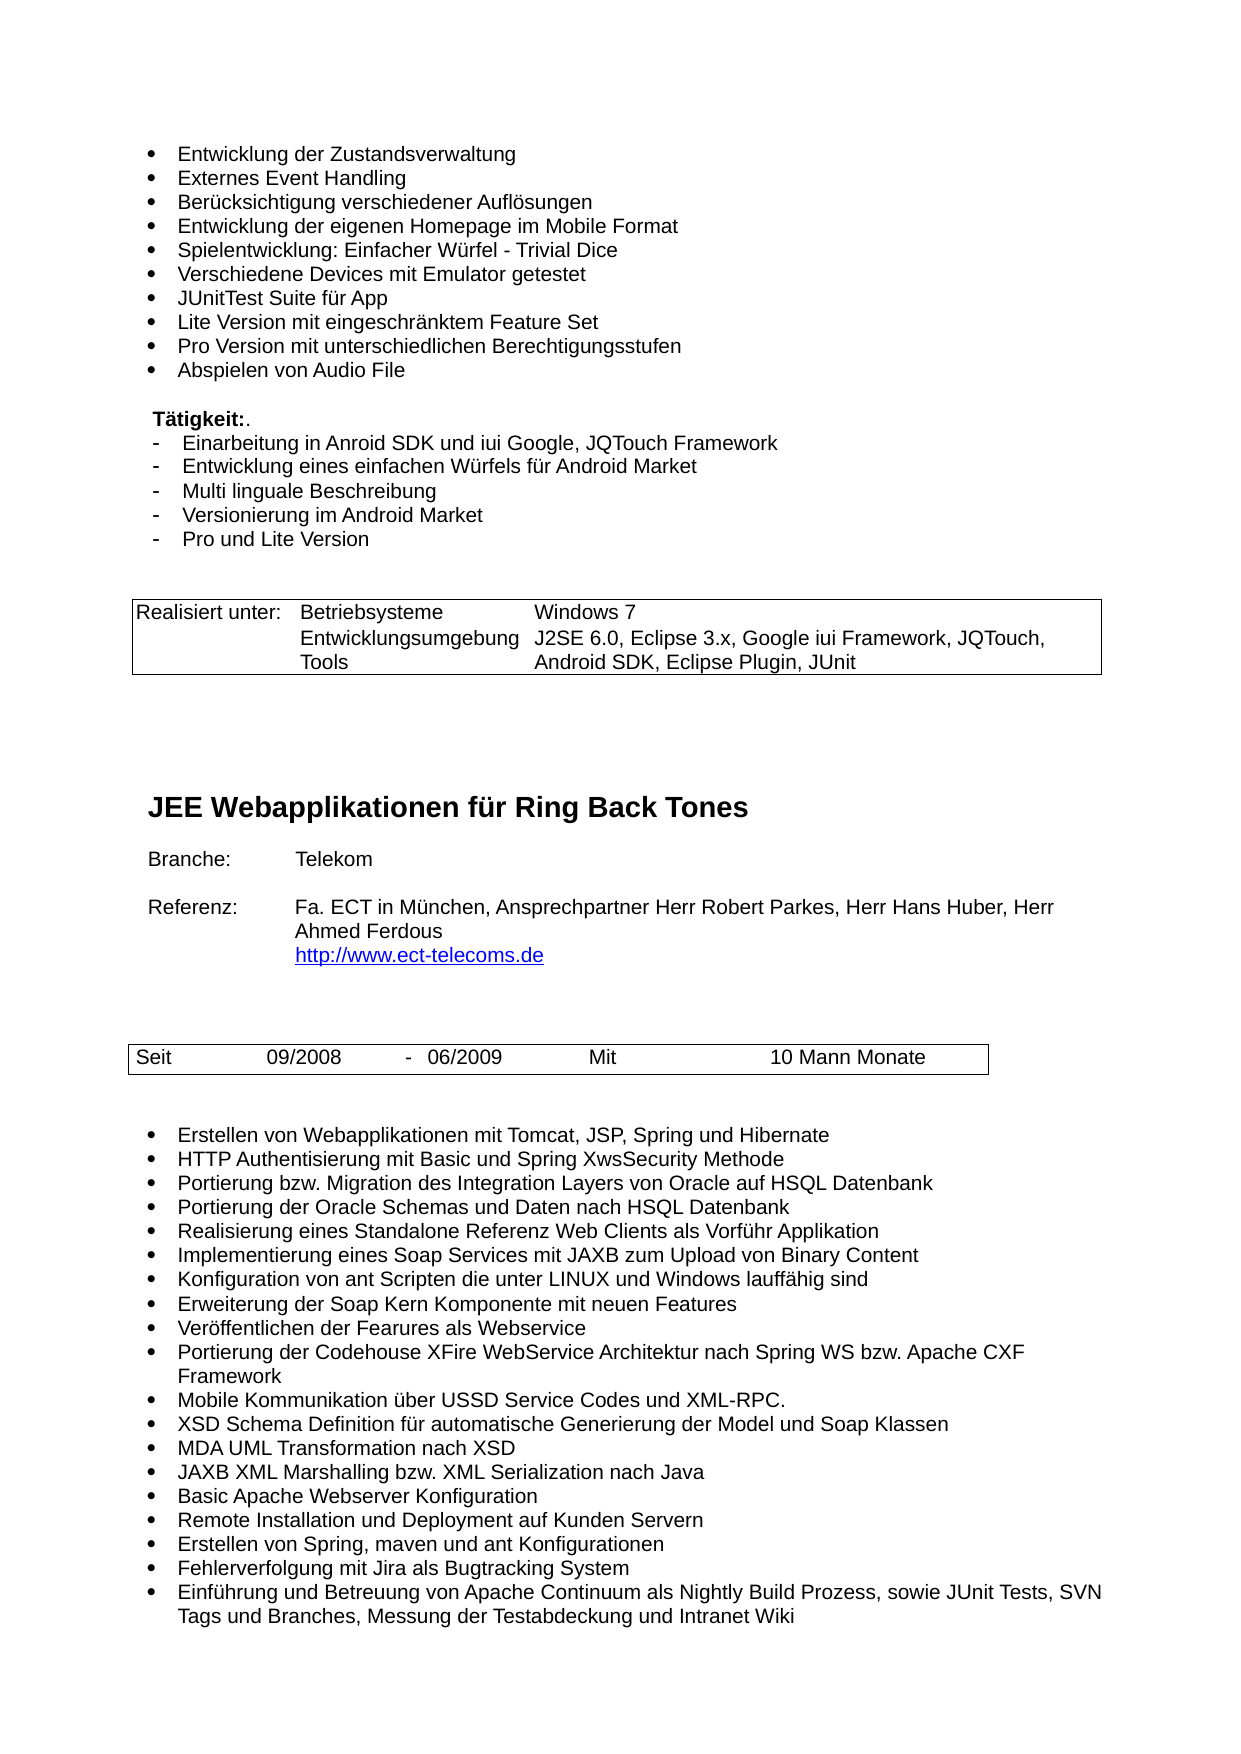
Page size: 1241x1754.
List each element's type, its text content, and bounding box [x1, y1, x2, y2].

list Externes Event Handling [148, 166, 1110, 190]
list Basic Apache Webserver Konfiguration [148, 1484, 1110, 1508]
list MDA UML Transformation nach XSD [148, 1436, 1110, 1460]
list HTTP Authentisierung mit Basic und Spring XwsSecurity Methode [148, 1147, 1110, 1171]
list Entwicklung der eigenen Homepage im Mobile Format [148, 214, 1110, 238]
list Portierung der Codehouse XFire WebService Architektur nach Spring WS bzw. Apache CXF Framework [148, 1339, 1110, 1387]
list XSD Schema Definition für automatische Generierung der Model und Soap Klassen [148, 1412, 1110, 1436]
list Portierung der Oracle Schemas und Daten nach HSQL Datenbank [148, 1195, 1110, 1219]
table_header - [398, 1045, 420, 1074]
list Konfiguration von ant Scripten die unter LINUX und Windows lauffähig sind [148, 1267, 1110, 1291]
list Verschiedene Devices mit Emulator getestet [148, 262, 1110, 286]
table_cell J2SE 6.0, Eclipse 3.x, Google iui Framework, JQTouch, Android SDK, Eclipse Plugin, JUnit [531, 626, 1101, 674]
table_cell [133, 626, 297, 674]
table_header 06/2009 [420, 1045, 581, 1074]
list Einführung und Betreuung von Apache Continuum als Nightly Build Prozess, sowie JUnit Tests, SVN Tags und Branches, Messung der Testabdeckung und Intranet Wiki [148, 1580, 1110, 1628]
list Realisierung eines Standalone Referenz Web Clients als Vorführ Applikation [148, 1219, 1110, 1243]
list Remote Installation und Deployment auf Kunden Servern [148, 1508, 1110, 1532]
list Implementierung eines Soap Services mit JAXB zum Upload von Binary Content [148, 1243, 1110, 1267]
table_header Seit [129, 1045, 259, 1074]
list Pro Version mit unterschiedlichen Berechtigungsstufen [148, 334, 1110, 358]
list Entwicklung eines einfachen Würfels für Android Market [152, 454, 1110, 478]
list Einarbeitung in Anroid SDK und iui Google, JQTouch Framework [152, 430, 1110, 454]
text JEE Webapplikationen für Ring Back Tones [148, 790, 1110, 823]
list Portierung bzw. Migration des Integration Layers von Oracle auf HSQL Datenbank [148, 1171, 1110, 1195]
list Multi linguale Beschreibung [152, 478, 1110, 502]
list Pro und Lite Version [152, 527, 1110, 551]
list Entwicklung der Zustandsverwaltung [148, 142, 1110, 166]
list Mobile Kommunikation über USSD Service Codes und XML-RPC. [148, 1387, 1110, 1412]
list Erweiterung der Soap Kern Komponente mit neuen Features [148, 1291, 1110, 1315]
list Veröffentlichen der Fearures als Webservice [148, 1315, 1110, 1339]
table_cell Entwicklungsumgebung Tools [297, 626, 531, 674]
list Versionierung im Android Market [152, 502, 1110, 527]
list Fehlerverfolgung mit Jira als Bugtracking System [148, 1556, 1110, 1580]
text Branche: Telekom [148, 847, 1110, 871]
list Lite Version mit eingeschränktem Feature Set [148, 310, 1110, 334]
text http://www.ect-telecoms.de [221, 943, 1110, 996]
table_header Realisiert unter: [133, 600, 297, 626]
list Berücksichtigung verschiedener Auflösungen [148, 190, 1110, 214]
text Tätigkeit:. [152, 406, 1110, 430]
list Erstellen von Spring, maven und ant Konfigurationen [148, 1532, 1110, 1556]
table_header 09/2008 [259, 1045, 398, 1074]
text Referenz: Fa. ECT in München, Ansprechpartner Herr Robert Parkes, Herr Hans Huber, Herr Ahmed Ferdous [148, 895, 1110, 943]
table_header Betriebsysteme [297, 600, 531, 626]
list Abspielen von Audio File [148, 358, 1110, 382]
list Erstellen von Webapplikationen mit Tomcat, JSP, Spring und Hibernate [148, 1123, 1110, 1147]
table_header Mit [581, 1045, 762, 1074]
list JUnitTest Suite für App [148, 286, 1110, 310]
list Spielentwicklung: Einfacher Würfel - Trivial Dice [148, 238, 1110, 262]
list JAXB XML Marshalling bzw. XML Serialization nach Java [148, 1460, 1110, 1484]
table_header Windows 7 [531, 600, 1101, 626]
table_header 10 Mann Monate [763, 1045, 988, 1074]
